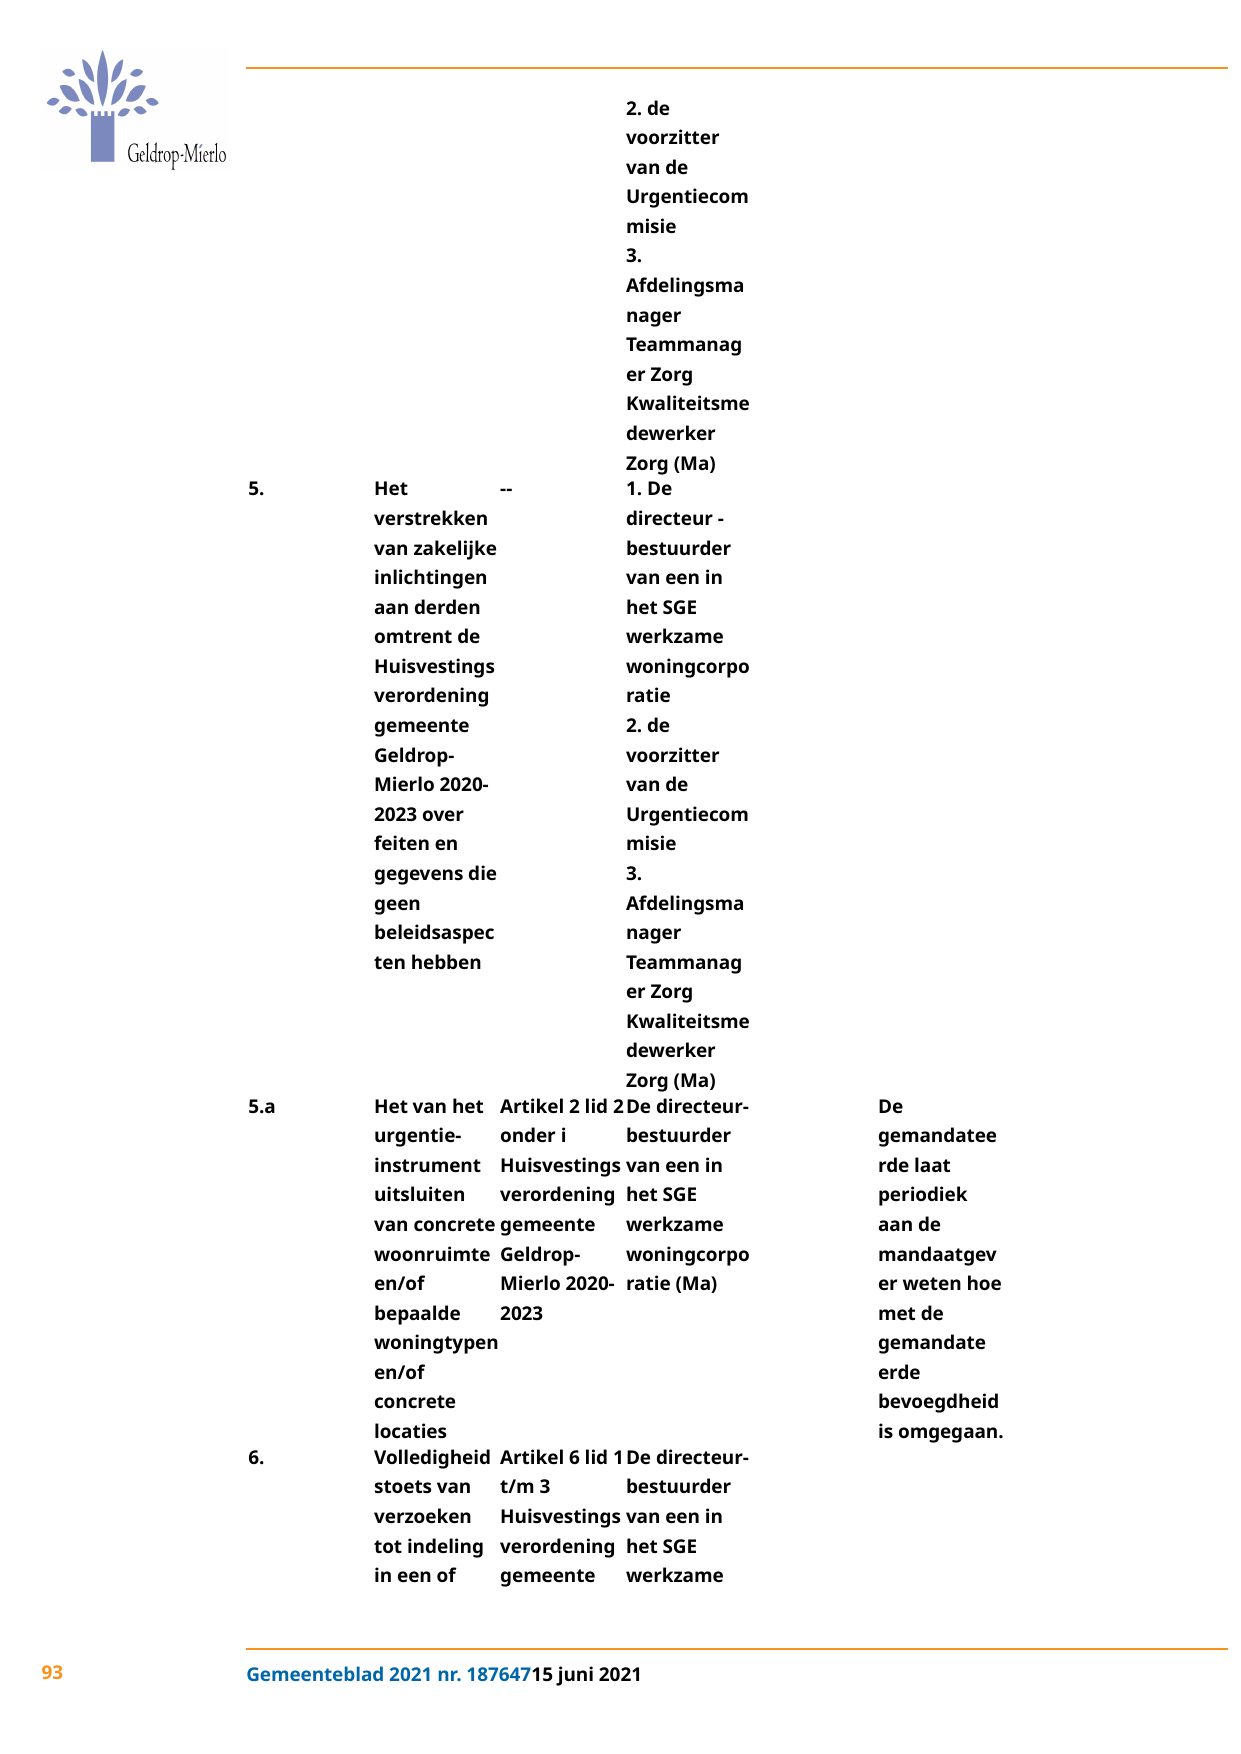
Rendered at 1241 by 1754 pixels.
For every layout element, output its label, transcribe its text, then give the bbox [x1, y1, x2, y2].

table_cell -- [500, 95, 626, 476]
table_cell [1004, 1093, 1152, 1444]
table_cell De gemandateerde laat periodiek aan de mandaatgever weten hoe met de gemandate erde bevoegdheid is omgegaan. [878, 1093, 1004, 1444]
table_cell 6. [248, 1444, 374, 1588]
table_cell [752, 95, 878, 476]
table_cell [752, 476, 878, 1093]
table_cell Het van het urgentie-instrument uitsluiten van concrete woonruimte en/of bepaalde woningtypen en/of concrete locaties [374, 1093, 500, 1444]
table_cell [752, 1444, 878, 1588]
table_cell 1. De directeur - bestuurder van een in het SGE werkzame woningcorporatie 2. de voorzitter van de Urgentiecommisie 3. Afdelingsmanager Teammanager Zorg Kwaliteitsmedewerker Zorg (Ma) [626, 476, 752, 1093]
table_cell Het verstrekken van zakelijke inlichtingen aan derden omtrent de Huisvestingsverordening gemeente Geldrop-Mierlo 2020-2023 over feiten en gegevens die geen beleidsaspecten hebben [374, 476, 500, 1093]
table_cell De directeur-bestuurder van een in het SGE werkzame woningcorporatie (Ma) [626, 1093, 752, 1444]
table_cell [878, 476, 1004, 1093]
table_cell 5.a [248, 1093, 374, 1444]
table_cell Volledigheidstoets van verzoeken tot indeling in een of [374, 1444, 500, 1588]
picture [41, 47, 231, 172]
table_cell [374, 95, 500, 476]
table_cell 2. de voorzitter van de Urgentiecommisie 3. Afdelingsmanager Teammanager Zorg Kwaliteitsmedewerker Zorg (Ma) [626, 95, 752, 476]
table_cell [1004, 476, 1152, 1093]
table_cell Artikel 2 lid 2 onder i Huisvestingsverordening gemeente Geldrop-Mierlo 2020-2023 [500, 1093, 626, 1444]
table_cell [752, 1093, 878, 1444]
table_cell [248, 95, 374, 476]
table_cell Artikel 6 lid 1 t/m 3 Huisvestingsverordening gemeente [500, 1444, 626, 1588]
table_cell -- [500, 476, 626, 1093]
table_cell [878, 95, 1004, 476]
table_cell [1004, 95, 1152, 476]
table_cell [878, 1444, 1004, 1588]
table_cell [1004, 1444, 1152, 1588]
table_cell 5. [248, 476, 374, 1093]
table_cell De directeur-bestuurder van een in het SGE werkzame [626, 1444, 752, 1588]
